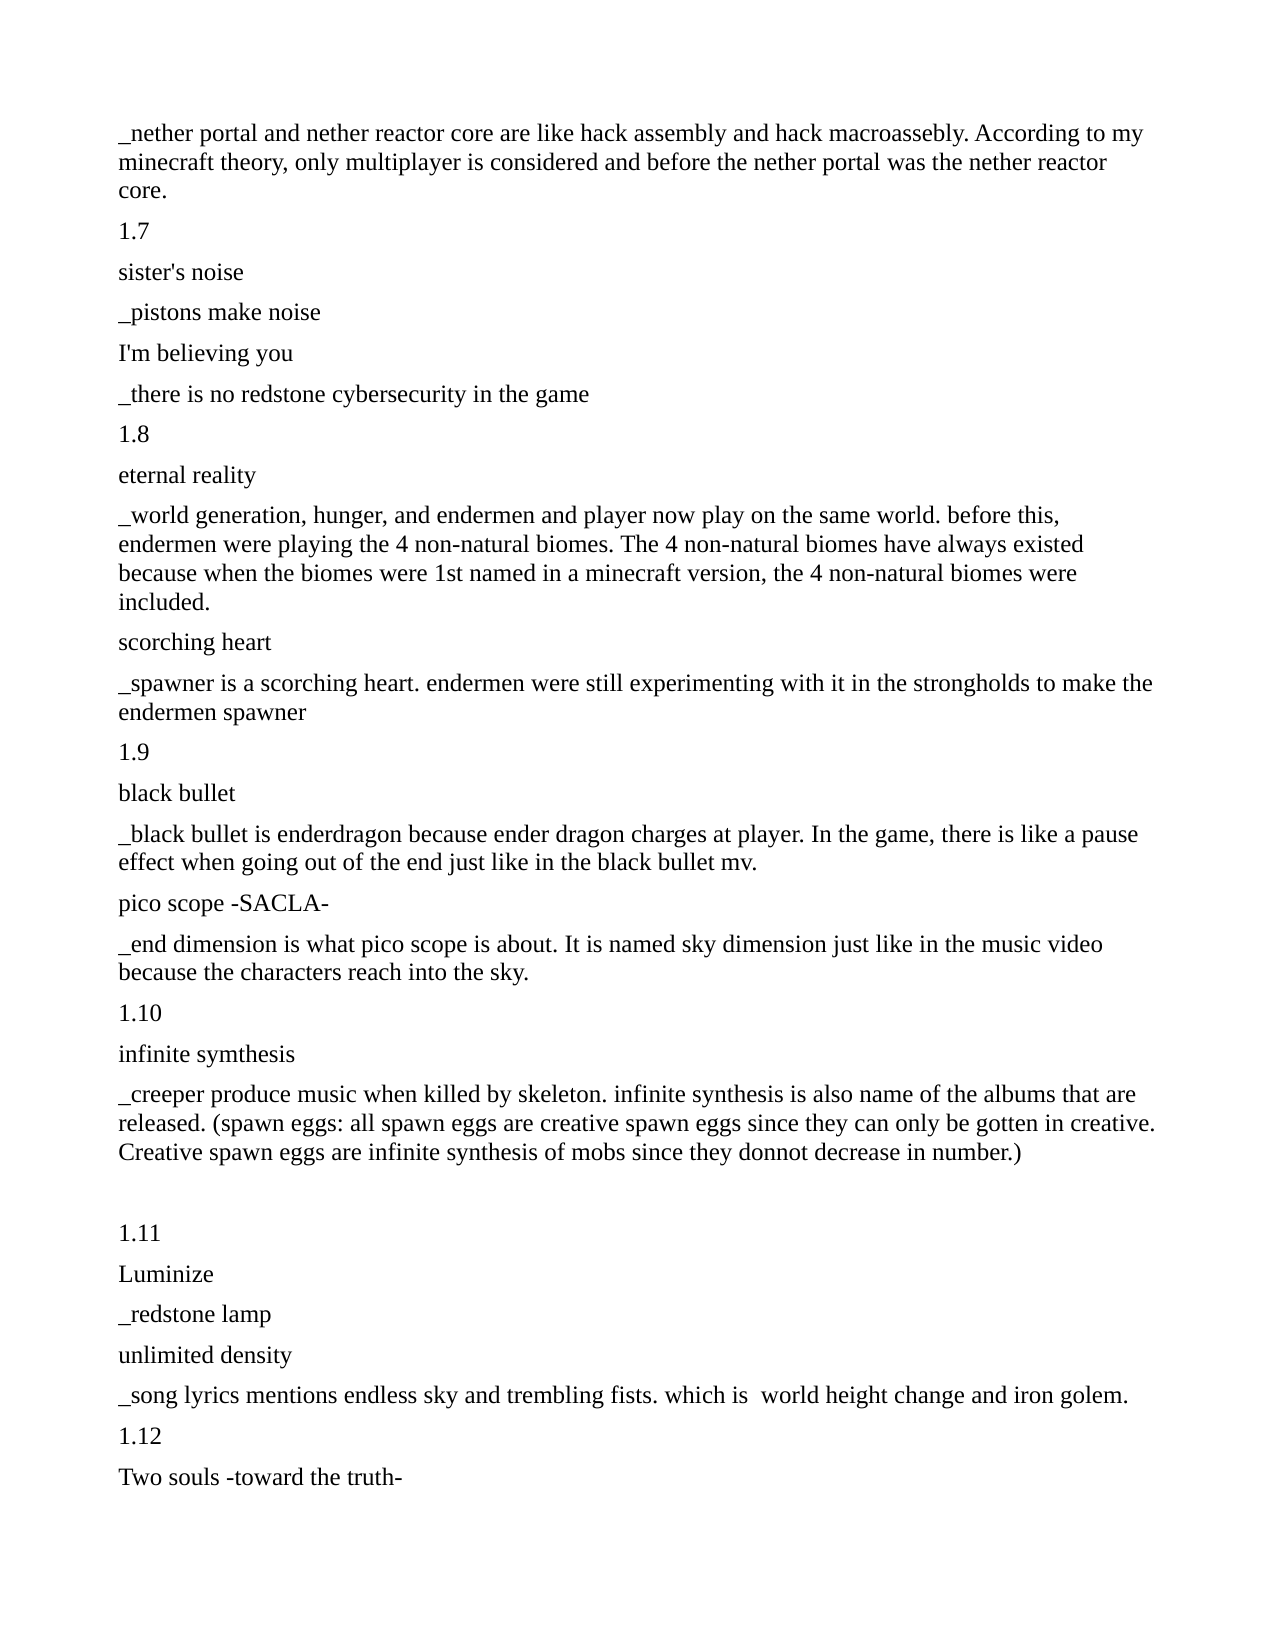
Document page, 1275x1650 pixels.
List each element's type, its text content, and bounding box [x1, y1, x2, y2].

text infinite symthesis [118, 1039, 1157, 1067]
text Two souls -toward the truth- [118, 1462, 1157, 1491]
text _end dimension is what pico scope is about. It is named sky dimension just like in the music video because the characters reach into the sky. [118, 929, 1157, 986]
text 1.8 [118, 419, 1157, 448]
text _redstone lamp [118, 1299, 1157, 1328]
text pico scope -SACLA- [118, 888, 1157, 917]
text eternal reality [118, 460, 1157, 489]
text 1.12 [118, 1421, 1157, 1450]
text black bullet [118, 778, 1157, 807]
text _pistons make noise [118, 297, 1157, 326]
text unlimited density [118, 1340, 1157, 1369]
text _song lyrics mentions endless sky and trembling fists. which is world height change and iron golem. [118, 1381, 1157, 1409]
text _creeper produce music when killed by skeleton. infinite synthesis is also name of the albums that are released. (spawn eggs: all spawn eggs are creative spawn eggs since they can only be gotten in creative. Creative spawn eggs are infinite synthesis of mobs since they donnot decrease in number.) [118, 1079, 1157, 1166]
text _there is no redstone cybersecurity in the game [118, 379, 1157, 407]
text 1.7 [118, 216, 1157, 245]
text _world generation, hunger, and endermen and player now play on the same world. before this, endermen were playing the 4 non-natural biomes. The 4 non-natural biomes have always existed because when the biomes were 1st named in a minecraft version, the 4 non-natural biomes were included. [118, 501, 1157, 616]
text _black bullet is enderdragon because ender dragon charges at player. In the game, there is like a pause effect when going out of the end just like in the black bullet mv. [118, 819, 1157, 876]
text sister's noise [118, 257, 1157, 286]
text I'm believing you [118, 338, 1157, 367]
text _nether portal and nether reactor core are like hack assembly and hack macroassebly. According to my minecraft theory, only multiplayer is considered and before the nether portal was the nether reactor core. [118, 118, 1157, 204]
text 1.11 [118, 1218, 1157, 1247]
text scorching heart [118, 627, 1157, 656]
text 1.10 [118, 998, 1157, 1027]
text 1.9 [118, 737, 1157, 766]
text _spawner is a scorching heart. endermen were still experimenting with it in the strongholds to make the endermen spawner [118, 668, 1157, 726]
text Luminize [118, 1259, 1157, 1287]
